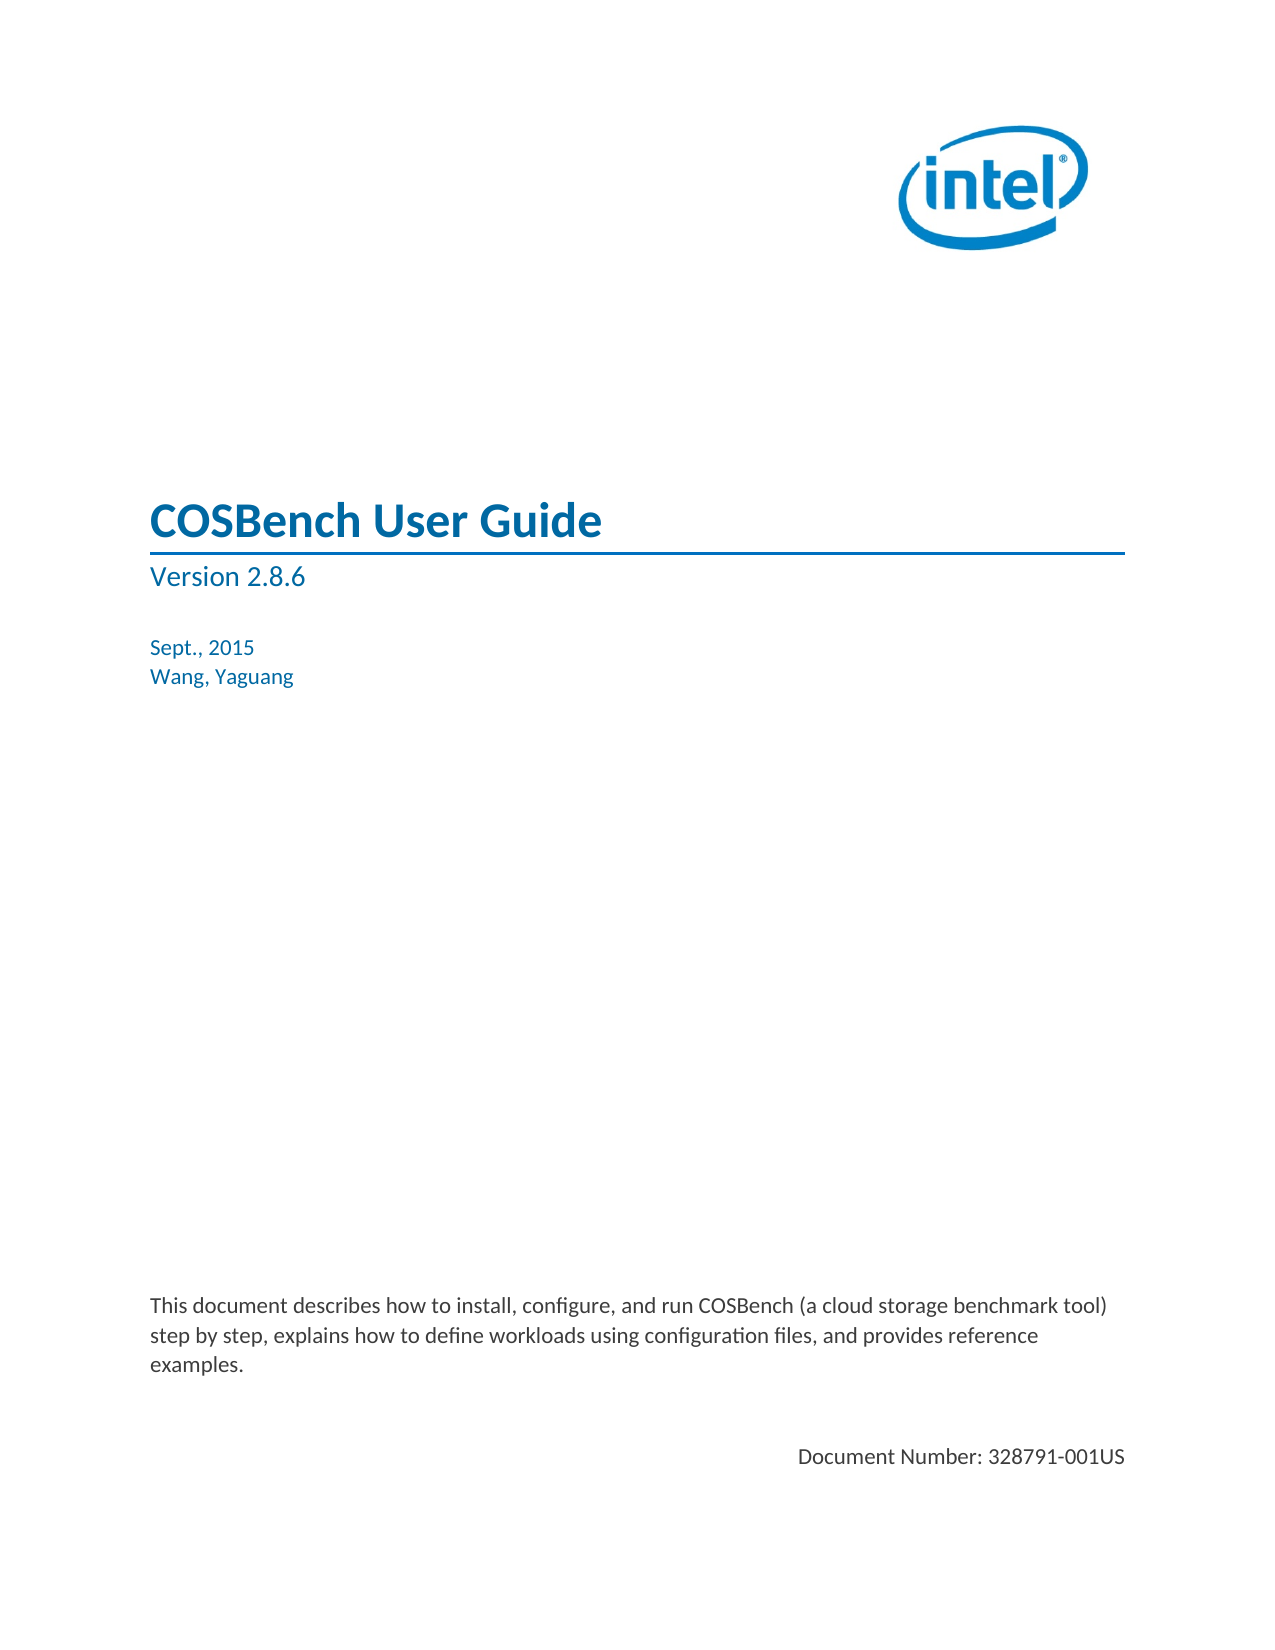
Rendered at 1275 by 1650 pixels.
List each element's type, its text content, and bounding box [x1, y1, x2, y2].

text Sept., 2015 [150, 633, 1125, 661]
text Document Number: 328791-001US [150, 1442, 1125, 1470]
text Version 2.8.6 [150, 558, 1125, 593]
text COSBench User Guide [150, 489, 1125, 552]
text This document describes how to install, configure, and run COSBench (a cloud storage benchmark tool) step by step, explains how to define workloads using configuration files, and provides reference examples. [150, 1292, 1125, 1378]
text Wang, Yaguang [150, 662, 1125, 690]
